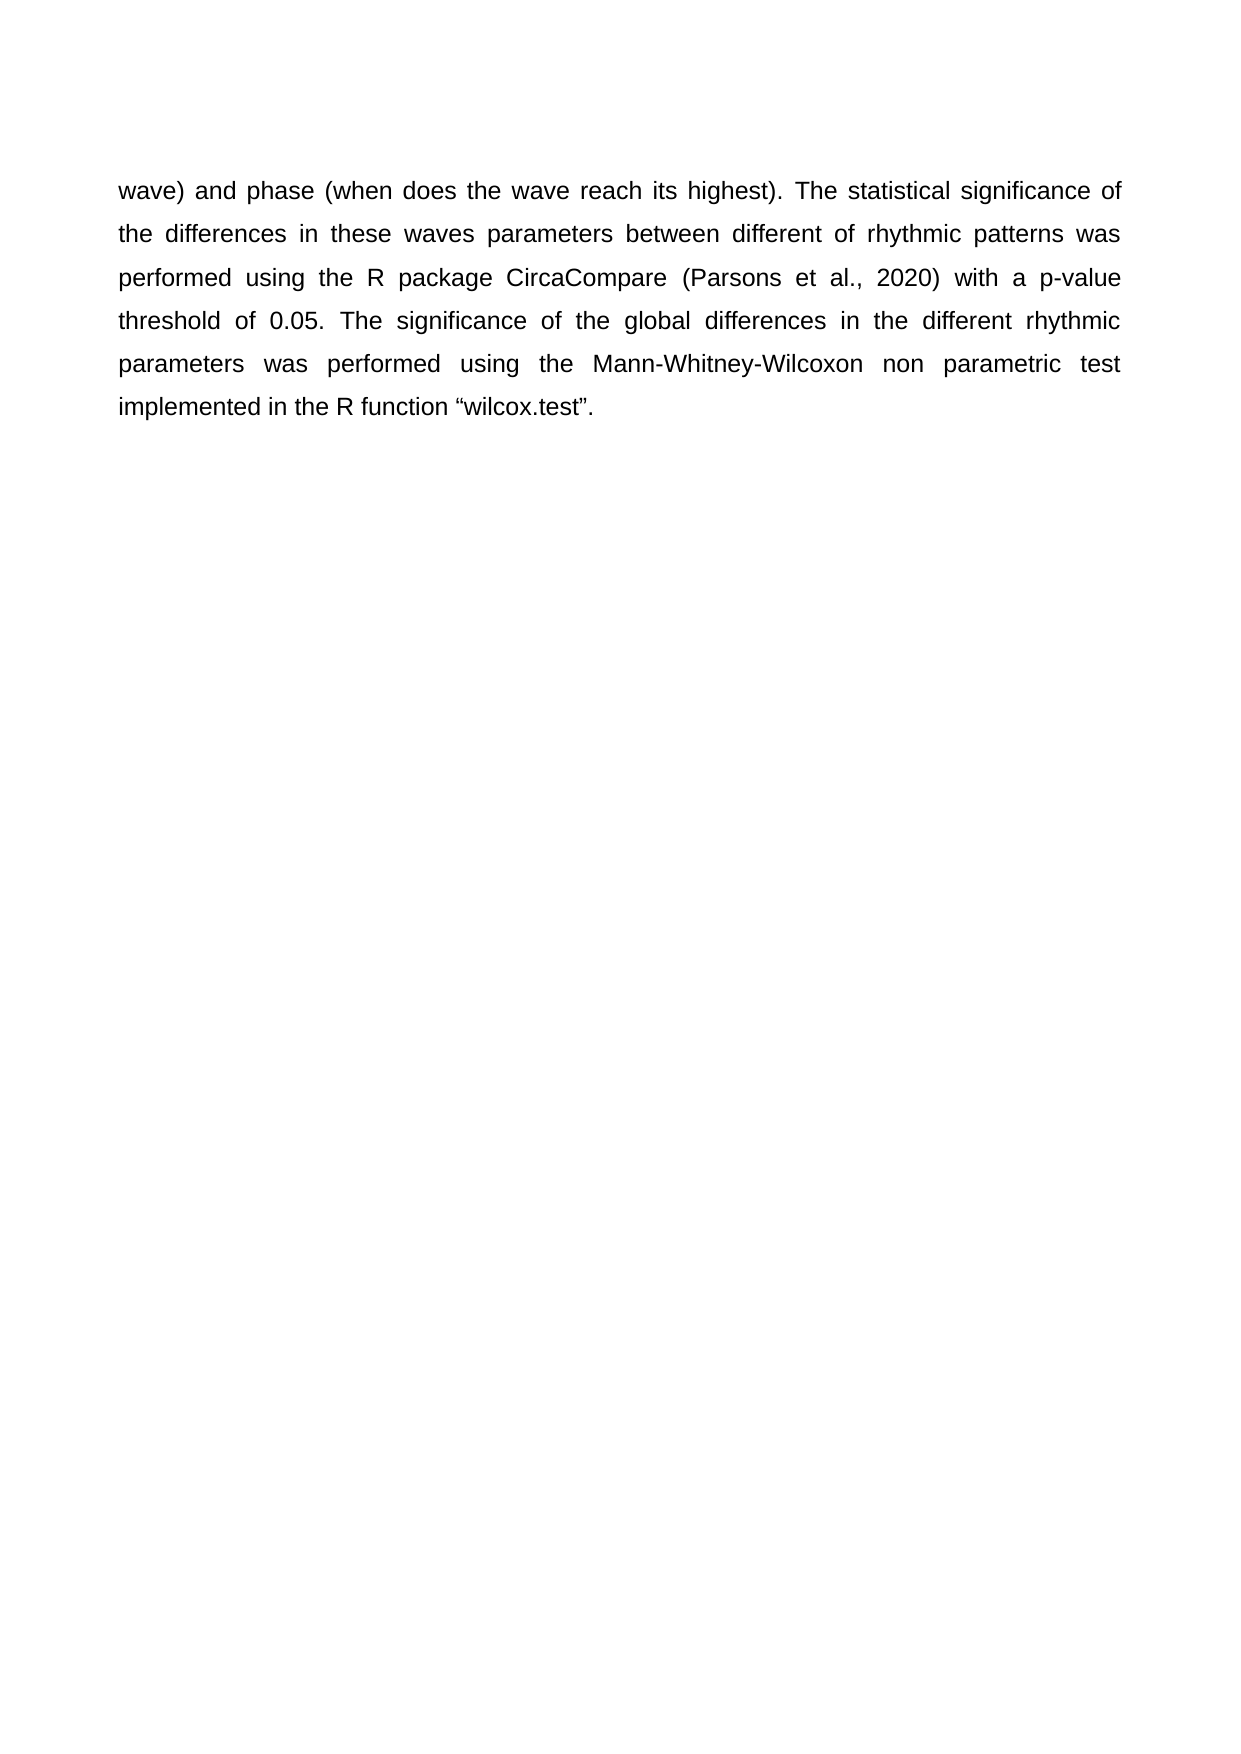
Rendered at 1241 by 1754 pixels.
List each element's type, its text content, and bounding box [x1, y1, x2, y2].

text wave) and phase (when does the wave reach its highest). The statistical significance of the differences in these waves parameters between different of rhythmic patterns was performed using the R package CircaCompare (Parsons et al., 2020)⁠ with a p-value threshold of 0.05. The significance of the global differences in the different rhythmic parameters was performed using the Mann-Whitney-Wilcoxon non parametric test implemented in the R function “wilcox.test”. [118, 176, 1122, 421]
